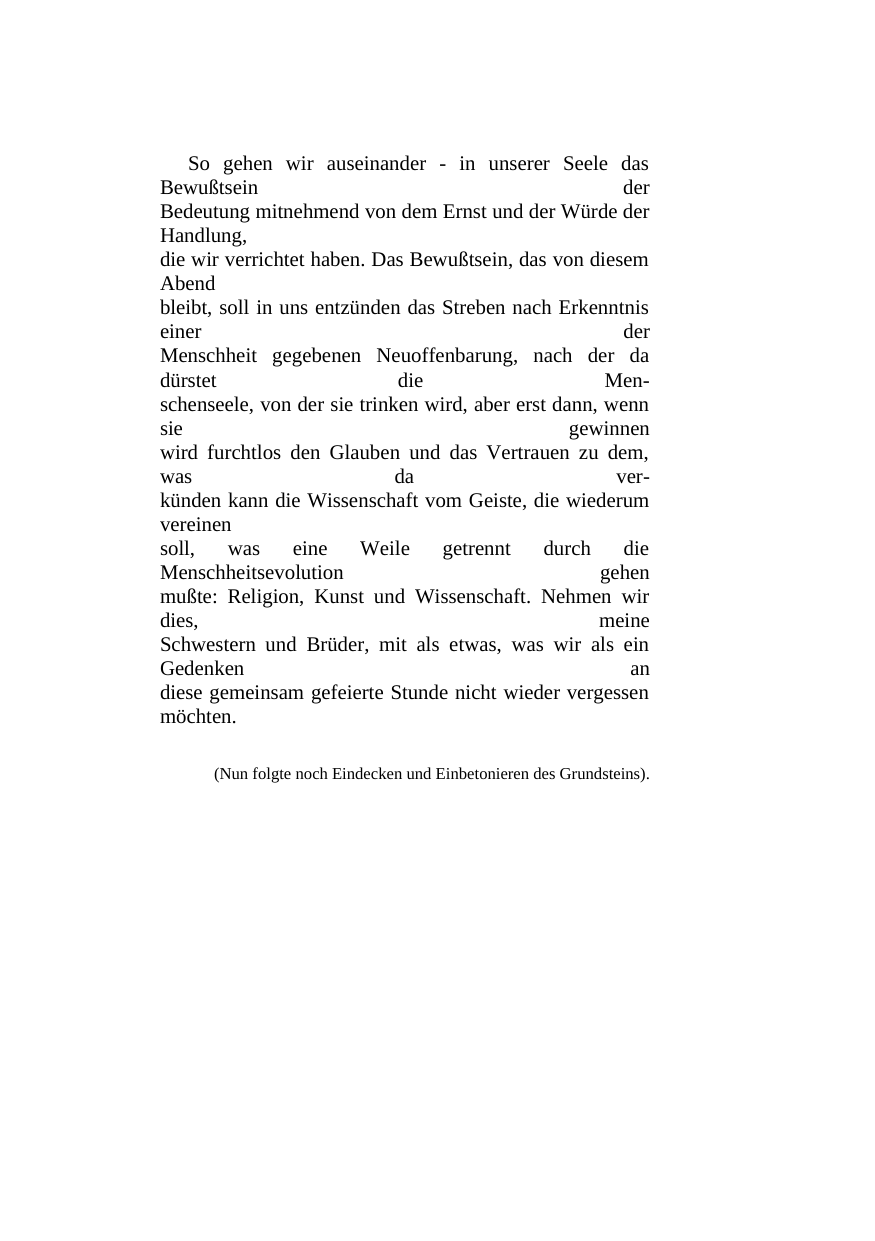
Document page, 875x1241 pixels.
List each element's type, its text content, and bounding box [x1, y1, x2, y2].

text So gehen wir auseinander - in unserer Seele das Bewußtsein der Bedeutung mitnehmend von dem Ernst und der Würde der Handlung, die wir verrichtet haben. Das Bewußtsein, das von diesem Abend bleibt, soll in uns entzünden das Streben nach Erkenntnis einer der Menschheit gegebenen Neuoffenbarung, nach der da dürstet die Men- schenseele, von der sie trinken wird, aber erst dann, wenn sie gewinnen wird furchtlos den Glauben und das Vertrauen zu dem, was da ver- künden kann die Wissenschaft vom Geiste, die wiederum vereinen soll, was eine Weile getrennt durch die Menschheitsevolution gehen mußte: Religion, Kunst und Wissenschaft. Nehmen wir dies, meine Schwestern und Brüder, mit als etwas, was wir als ein Gedenken an diese gemeinsam gefeierte Stunde nicht wieder vergessen möchten. [160, 151, 650, 728]
text (Nun folgte noch Eindecken und Einbetonieren des Grundsteins). [160, 764, 650, 783]
